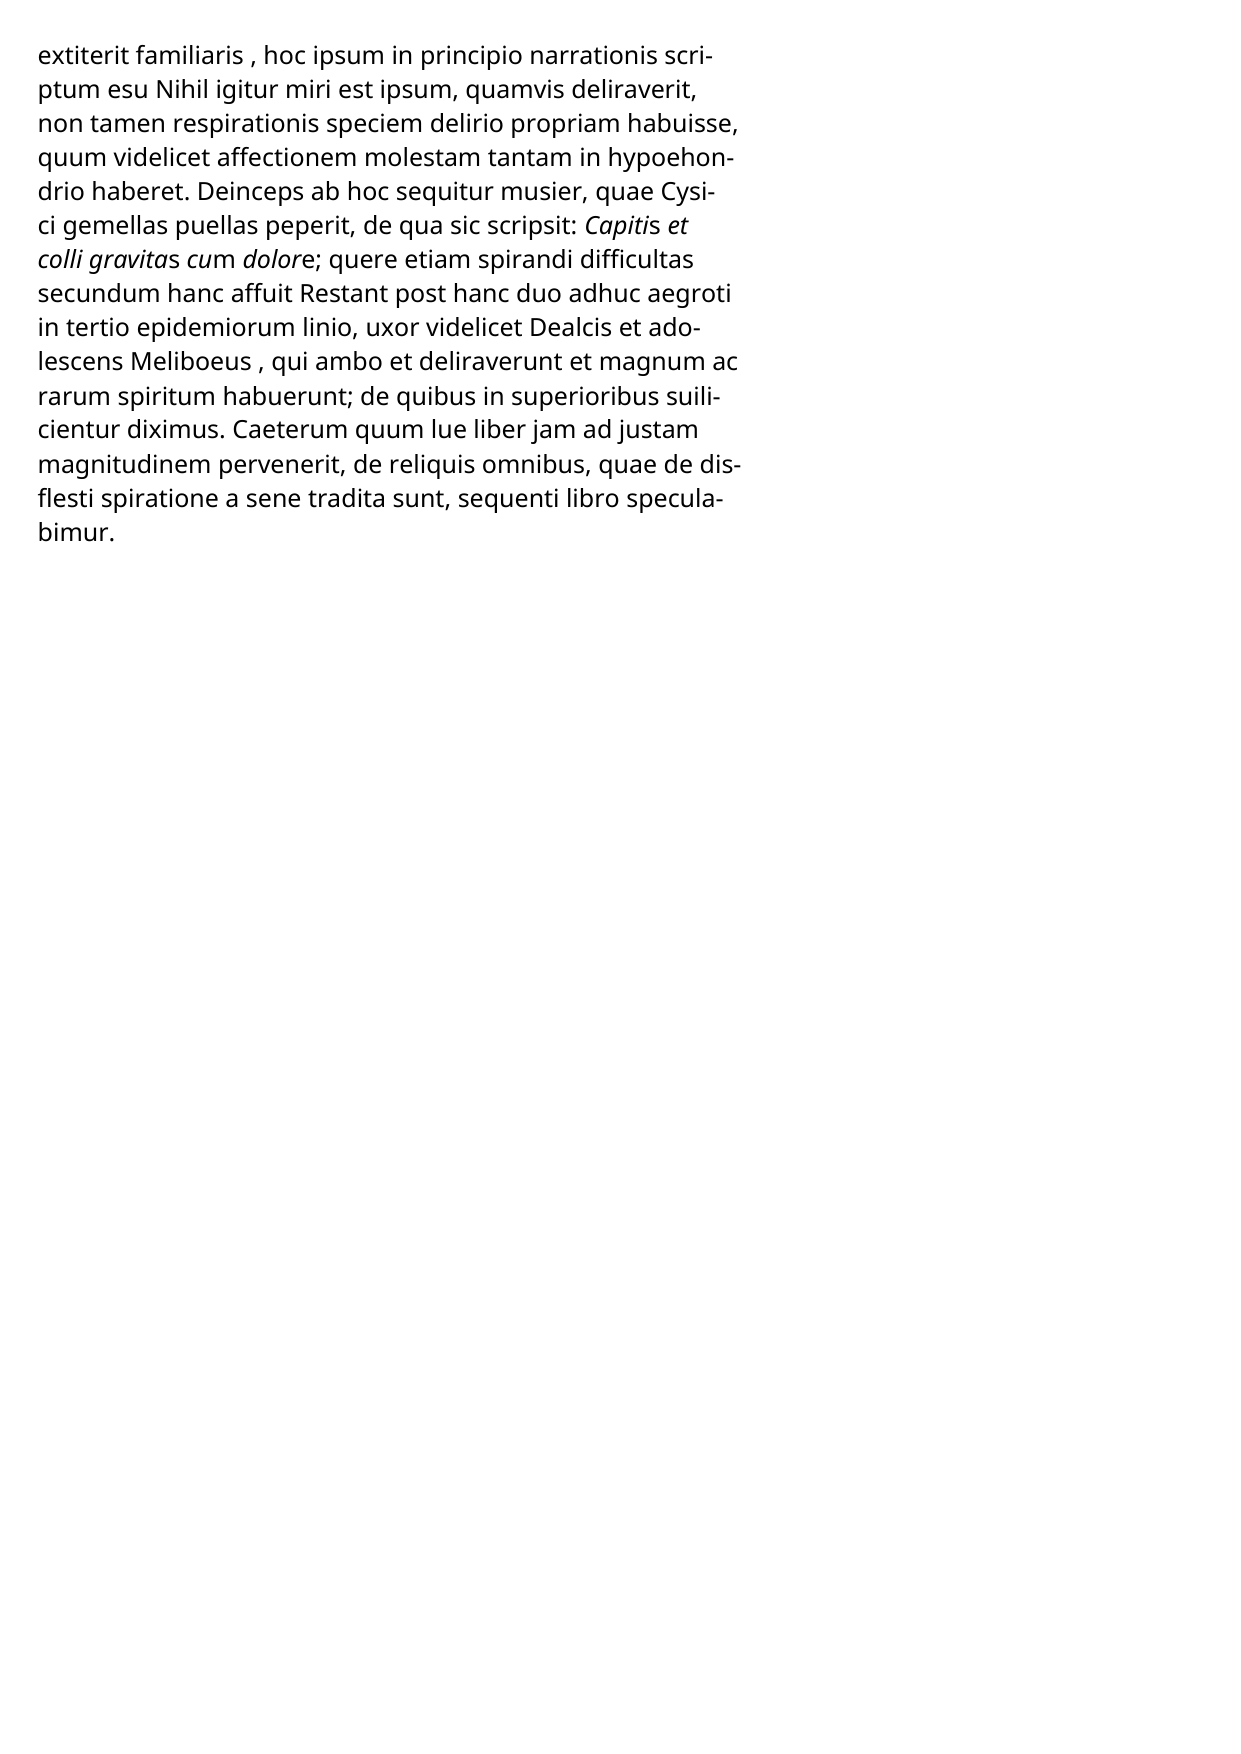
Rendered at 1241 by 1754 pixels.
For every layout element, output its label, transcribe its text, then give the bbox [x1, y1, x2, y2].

text extiterit familiaris , hoc ipsum in principio narrationis scri- ptum esu Nihil igitur miri est ipsum, quamvis deliraverit, non tamen respirationis speciem delirio propriam habuisse, quum videlicet affectionem molestam tantam in hypoehon- drio haberet. Deinceps ab hoc sequitur musier, quae Cysi- ci gemellas puellas peperit, de qua sic scripsit: Capitis et colli gravitas cum dolore; quere etiam spirandi difficultas secundum hanc affuit Restant post hanc duo adhuc aegroti in tertio epidemiorum linio, uxor videlicet Dealcis et ado- lescens Meliboeus , qui ambo et deliraverunt et magnum ac rarum spiritum habuerunt; de quibus in superioribus suili- cientur diximus. Caeterum quum lue liber jam ad justam magnitudinem pervenerit, de reliquis omnibus, quae de dis- flesti spiratione a sene tradita sunt, sequenti libro specula- bimur. [37, 37, 1203, 548]
